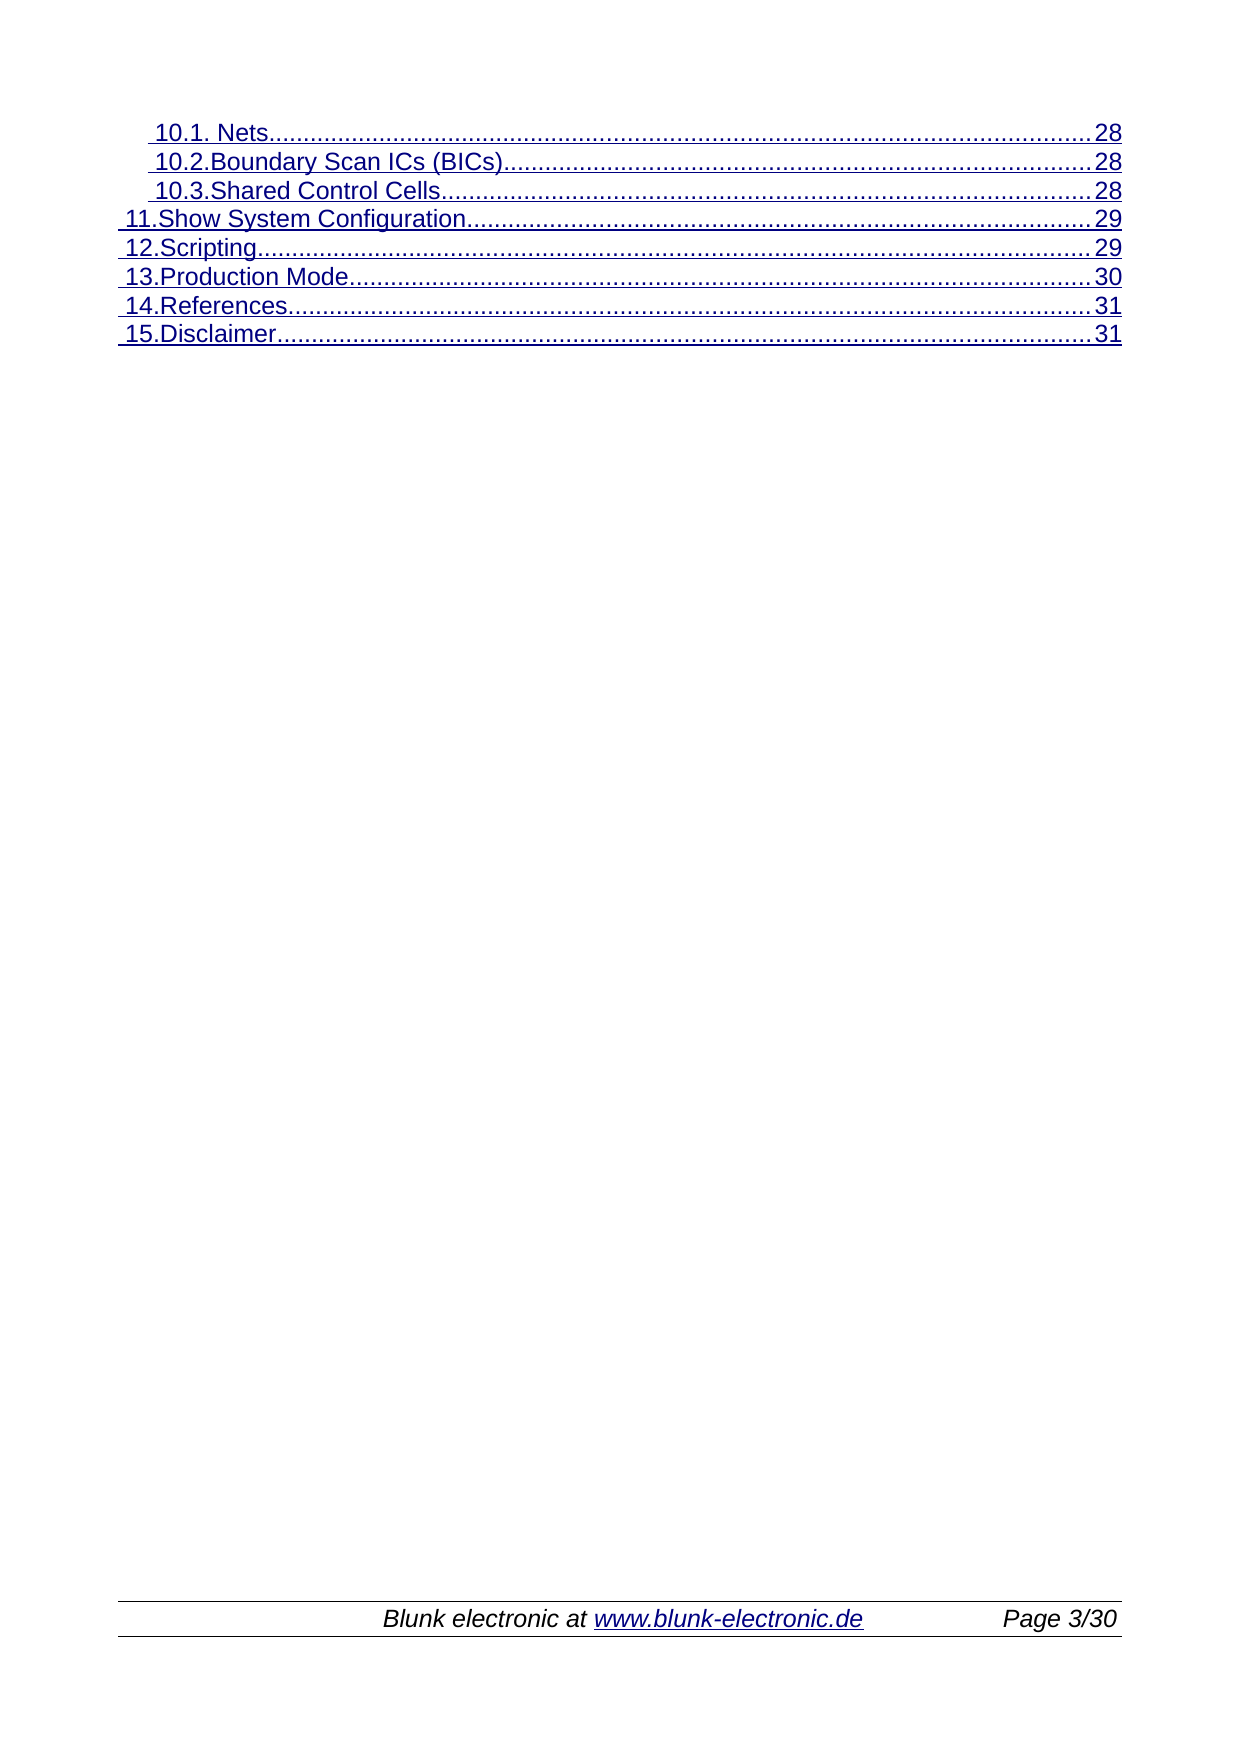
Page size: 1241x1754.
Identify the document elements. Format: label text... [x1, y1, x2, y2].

text 10.3.Shared Control Cells 28 [148, 176, 1122, 201]
text 12.Scripting 29 [118, 233, 1122, 258]
text 10.1. Nets 28 [148, 118, 1122, 143]
text 15.Disclaimer 31 [118, 319, 1122, 344]
text 13.Production Mode 30 [118, 262, 1122, 287]
text 11.Show System Configuration 29 [118, 204, 1122, 229]
text 10.2.Boundary Scan ICs (BICs) 28 [148, 147, 1122, 172]
text 14.References 31 [118, 291, 1122, 316]
